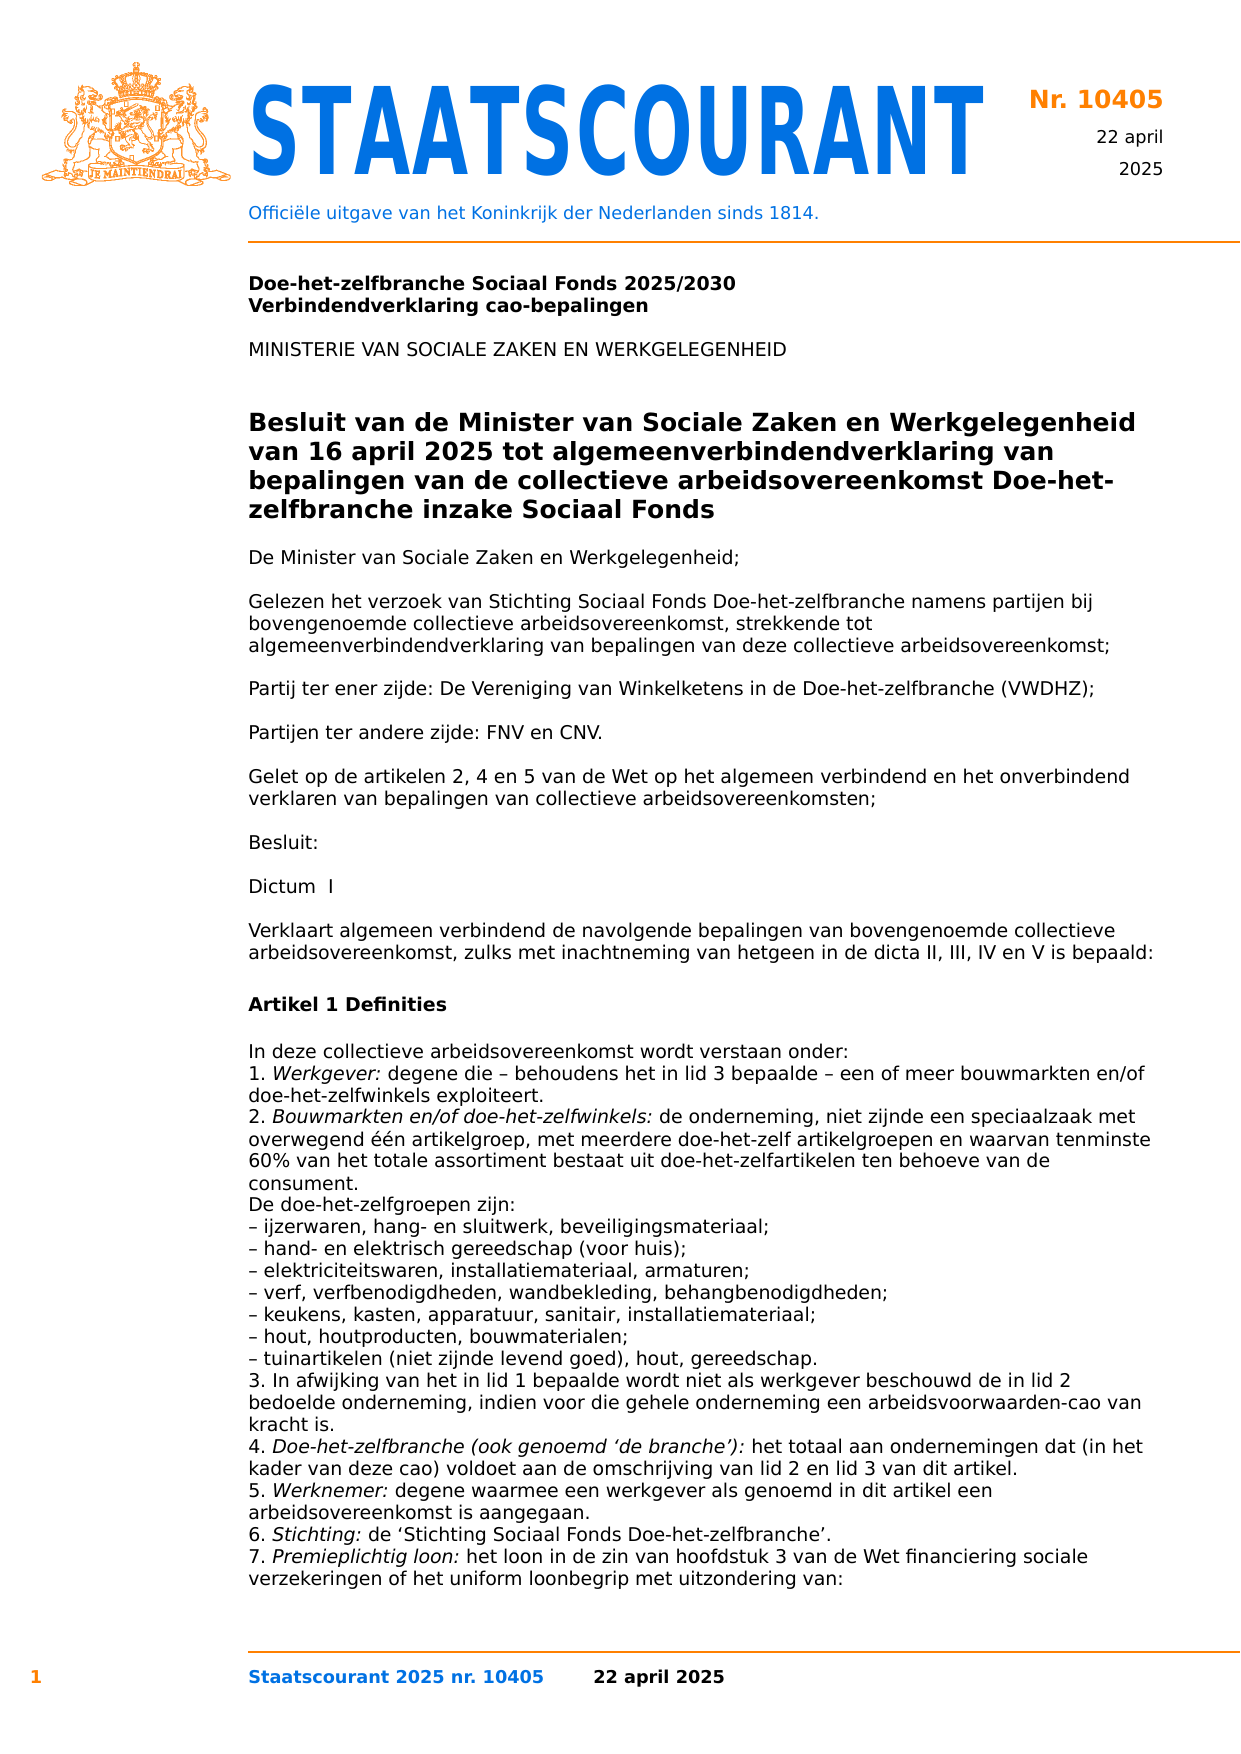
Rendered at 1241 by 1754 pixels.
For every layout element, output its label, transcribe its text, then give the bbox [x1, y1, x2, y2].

text MINISTERIE VAN SOCIALE ZAKEN EN WERKGELEGENHEID [248, 339, 1163, 361]
subtitle Besluit van de Minister van Sociale Zaken en Werkgelegenheid van 16 april 2025 tot algemeenverbindendverklaring van bepalingen van de collectieve arbeidsovereenkomst Doe-het-zelfbranche inzake Sociaal Fonds [248, 408, 1163, 525]
text Gelezen het verzoek van Stichting Sociaal Fonds Doe-het-zelfbranche namens partijen bij bovengenoemde collectieve arbeidsovereenkomst, strekkende tot algemeenverbindendverklaring van bepalingen van deze collectieve arbeidsovereenkomst; [248, 591, 1163, 656]
text 3. In afwijking van het in lid 1 bepaalde wordt niet als werkgever beschouwd de in lid 2 bedoelde onderneming, indien voor die gehele onderneming een arbeidsvoorwaarden-cao van kracht is. [248, 1370, 1163, 1436]
text 6. Stichting: de ‘Stichting Sociaal Fonds Doe-het-zelfbranche’. [248, 1524, 1163, 1546]
text – verf, verfbenodigdheden, wandbekleding, behangbenodigdheden; [248, 1282, 1163, 1304]
text – tuinartikelen (niet zijnde levend goed), hout, gereedschap. [248, 1348, 1163, 1370]
text De Minister van Sociale Zaken en Werkgelegenheid; [248, 547, 1163, 569]
text Verbindendverklaring cao-bepalingen [248, 295, 1163, 317]
table_cell Officiële uitgave van het Koninkrijk der Nederlanden sinds 1814. [248, 203, 1240, 241]
text Partijen ter andere zijde: FNV en CNV. [248, 722, 1163, 744]
text – hout, houtproducten, bouwmaterialen; [248, 1326, 1163, 1348]
table_header [25, 62, 248, 241]
table_cell 2025 [998, 153, 1240, 203]
text – ijzerwaren, hang- en sluitwerk, beveiligingsmateriaal; [248, 1216, 1163, 1238]
text 4. Doe-het-zelfbranche (ook genoemd ‘de branche’): het totaal aan ondernemingen dat (in het kader van deze cao) voldoet aan de omschrijving van lid 2 en lid 3 van dit artikel. [248, 1436, 1163, 1480]
text Doe-het-zelfbranche Sociaal Fonds 2025/2030 [248, 273, 1163, 295]
text De doe-het-zelfgroepen zijn: [248, 1194, 1163, 1216]
text 2. Bouwmarkten en/of doe-het-zelfwinkels: de onderneming, niet zijnde een speciaalzaak met overwegend één artikelgroep, met meerdere doe-het-zelf artikelgroepen en waarvan tenminste 60% van het totale assortiment bestaat uit doe-het-zelfartikelen ten behoeve van de consument. [248, 1106, 1163, 1194]
subtitle Artikel 1 Definities [248, 993, 1163, 1016]
text Gelet op de artikelen 2, 4 en 5 van de Wet op het algemeen verbindend en het onverbindend verklaren van bepalingen van collectieve arbeidsovereenkomsten; [248, 766, 1163, 810]
text 7. Premieplichtig loon: het loon in de zin van hoofdstuk 3 van de Wet financiering sociale verzekeringen of het uniform loonbegrip met uitzondering van: [248, 1546, 1163, 1590]
table_header STAATSCOURANT [248, 62, 998, 203]
text 1. Werkgever: degene die – behoudens het in lid 3 bepaalde – een of meer bouwmarkten en/of doe-het-zelfwinkels exploiteert. [248, 1062, 1163, 1106]
table_cell 22 april [998, 121, 1240, 153]
text 5. Werknemer: degene waarmee een werkgever als genoemd in dit artikel een arbeidsovereenkomst is aangegaan. [248, 1480, 1163, 1524]
picture [41, 62, 231, 186]
text In deze collectieve arbeidsovereenkomst wordt verstaan onder: [248, 1041, 1163, 1062]
text Dictum I [248, 876, 1163, 898]
text Partij ter ener zijde: De Vereniging van Winkelketens in de Doe-het-zelfbranche (VWDHZ); [248, 678, 1163, 700]
table_header Nr. 10405 [998, 62, 1240, 121]
text – hand- en elektrisch gereedschap (voor huis); [248, 1238, 1163, 1260]
text – elektriciteitswaren, installatiemateriaal, armaturen; [248, 1260, 1163, 1282]
text Verklaart algemeen verbindend de navolgende bepalingen van bovengenoemde collectieve arbeidsovereenkomst, zulks met inachtneming van hetgeen in de dicta II, III, IV en V is bepaald: [248, 919, 1163, 963]
text Besluit: [248, 832, 1163, 854]
text – keukens, kasten, apparatuur, sanitair, installatiemateriaal; [248, 1304, 1163, 1326]
